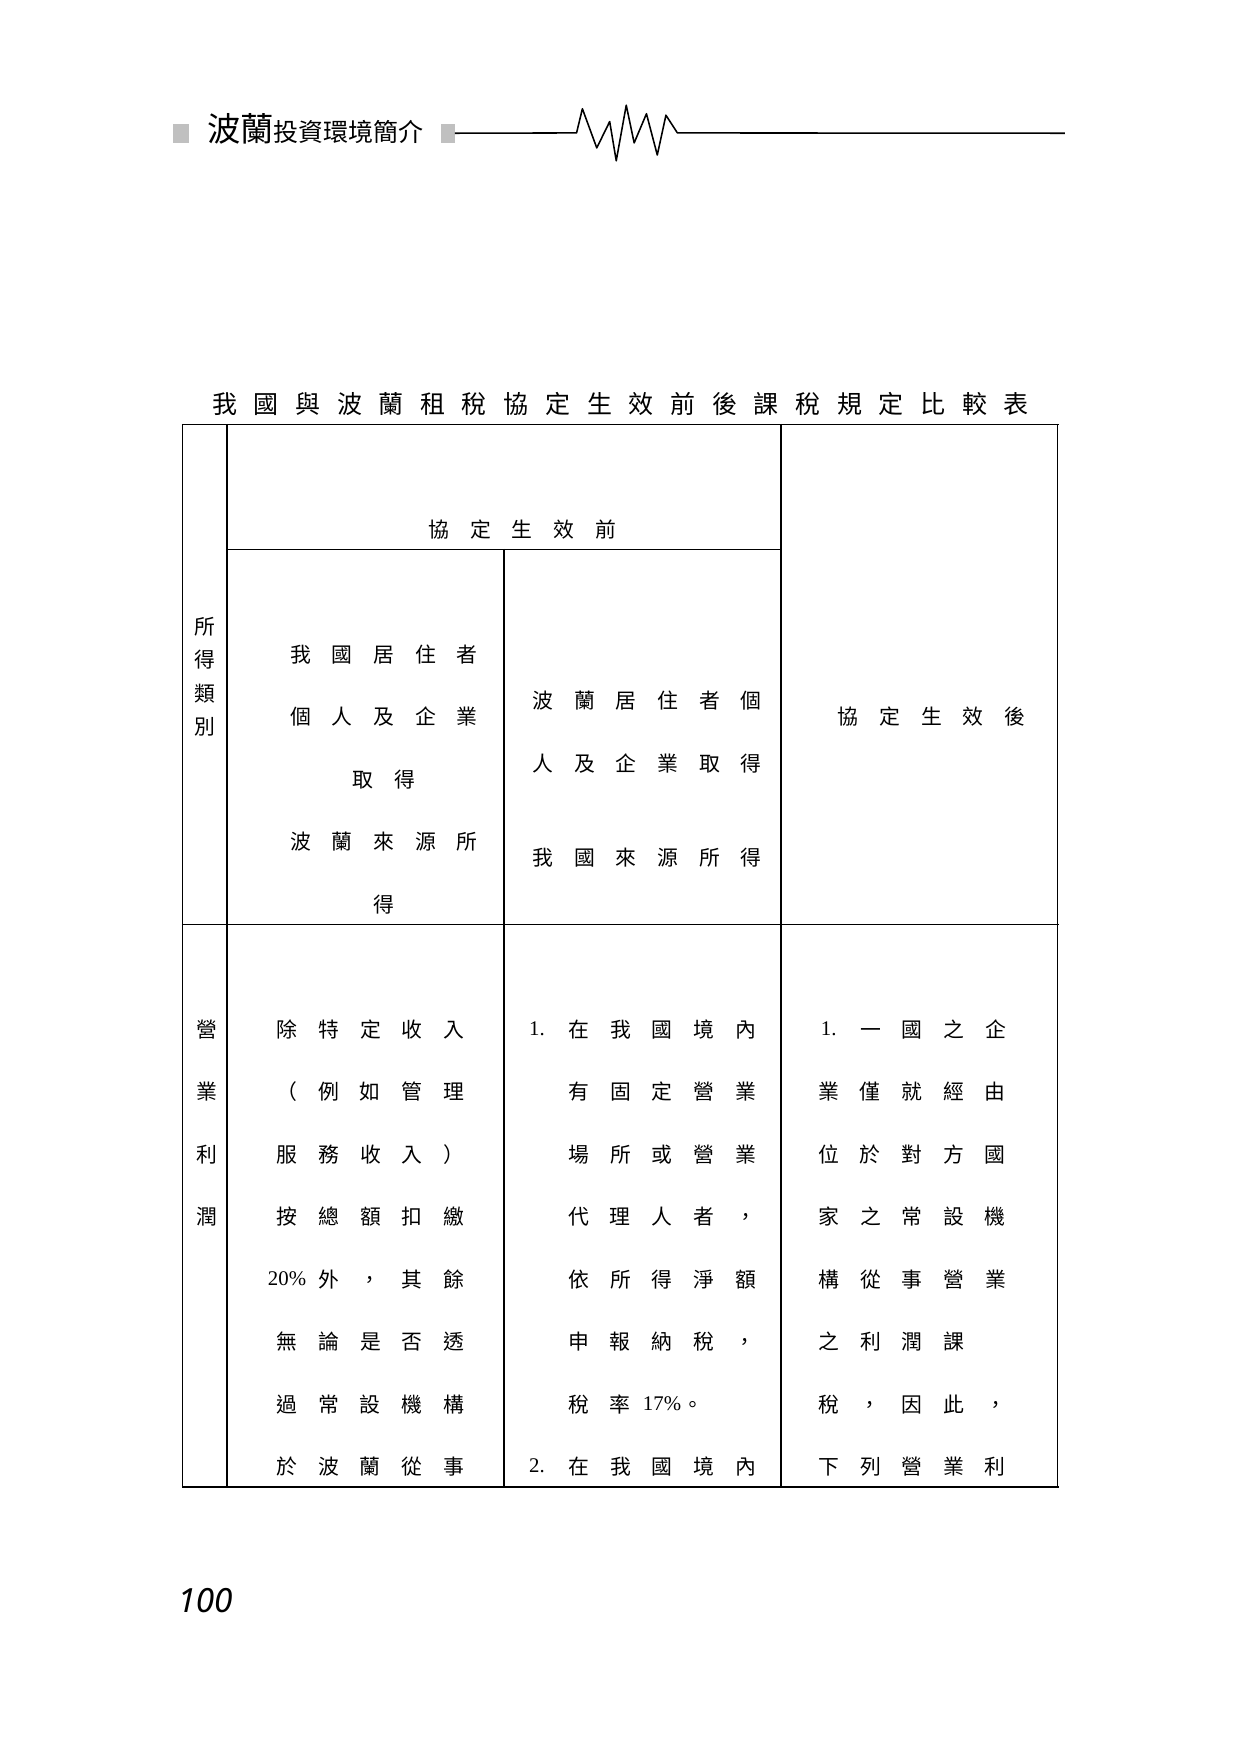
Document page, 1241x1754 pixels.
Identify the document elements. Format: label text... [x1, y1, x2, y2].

table_header 協定生效前 [228, 425, 780, 549]
table_cell 營業利潤 [183, 925, 226, 1486]
table_cell 波蘭居住者個人及企業取得 我國來源所得 [505, 550, 780, 924]
table_cell 除特定收入（例如管理服務收入）按總額扣繳20%外，其餘無論是否透過常設機構於波蘭從事 [228, 925, 503, 1486]
table_header 協定生效後 [782, 425, 1057, 924]
table_cell 1.一國之企業僅就經由位於對方國家之常設機構從事營業之利潤課稅，因此，下列營業利 [782, 925, 1057, 1486]
text 我國與波蘭租稅協定生效前後課稅規定比較表 [183, 361, 1058, 424]
table_header 所得類別 [183, 425, 226, 924]
table_cell 我國居住者個人及企業取得 波蘭來源所得 [228, 550, 503, 924]
table_cell 1.在我國境內有固定營業場所或營業代理人者，依所得淨額申報納稅，稅率17%。 2.在我國境內 [505, 925, 780, 1486]
